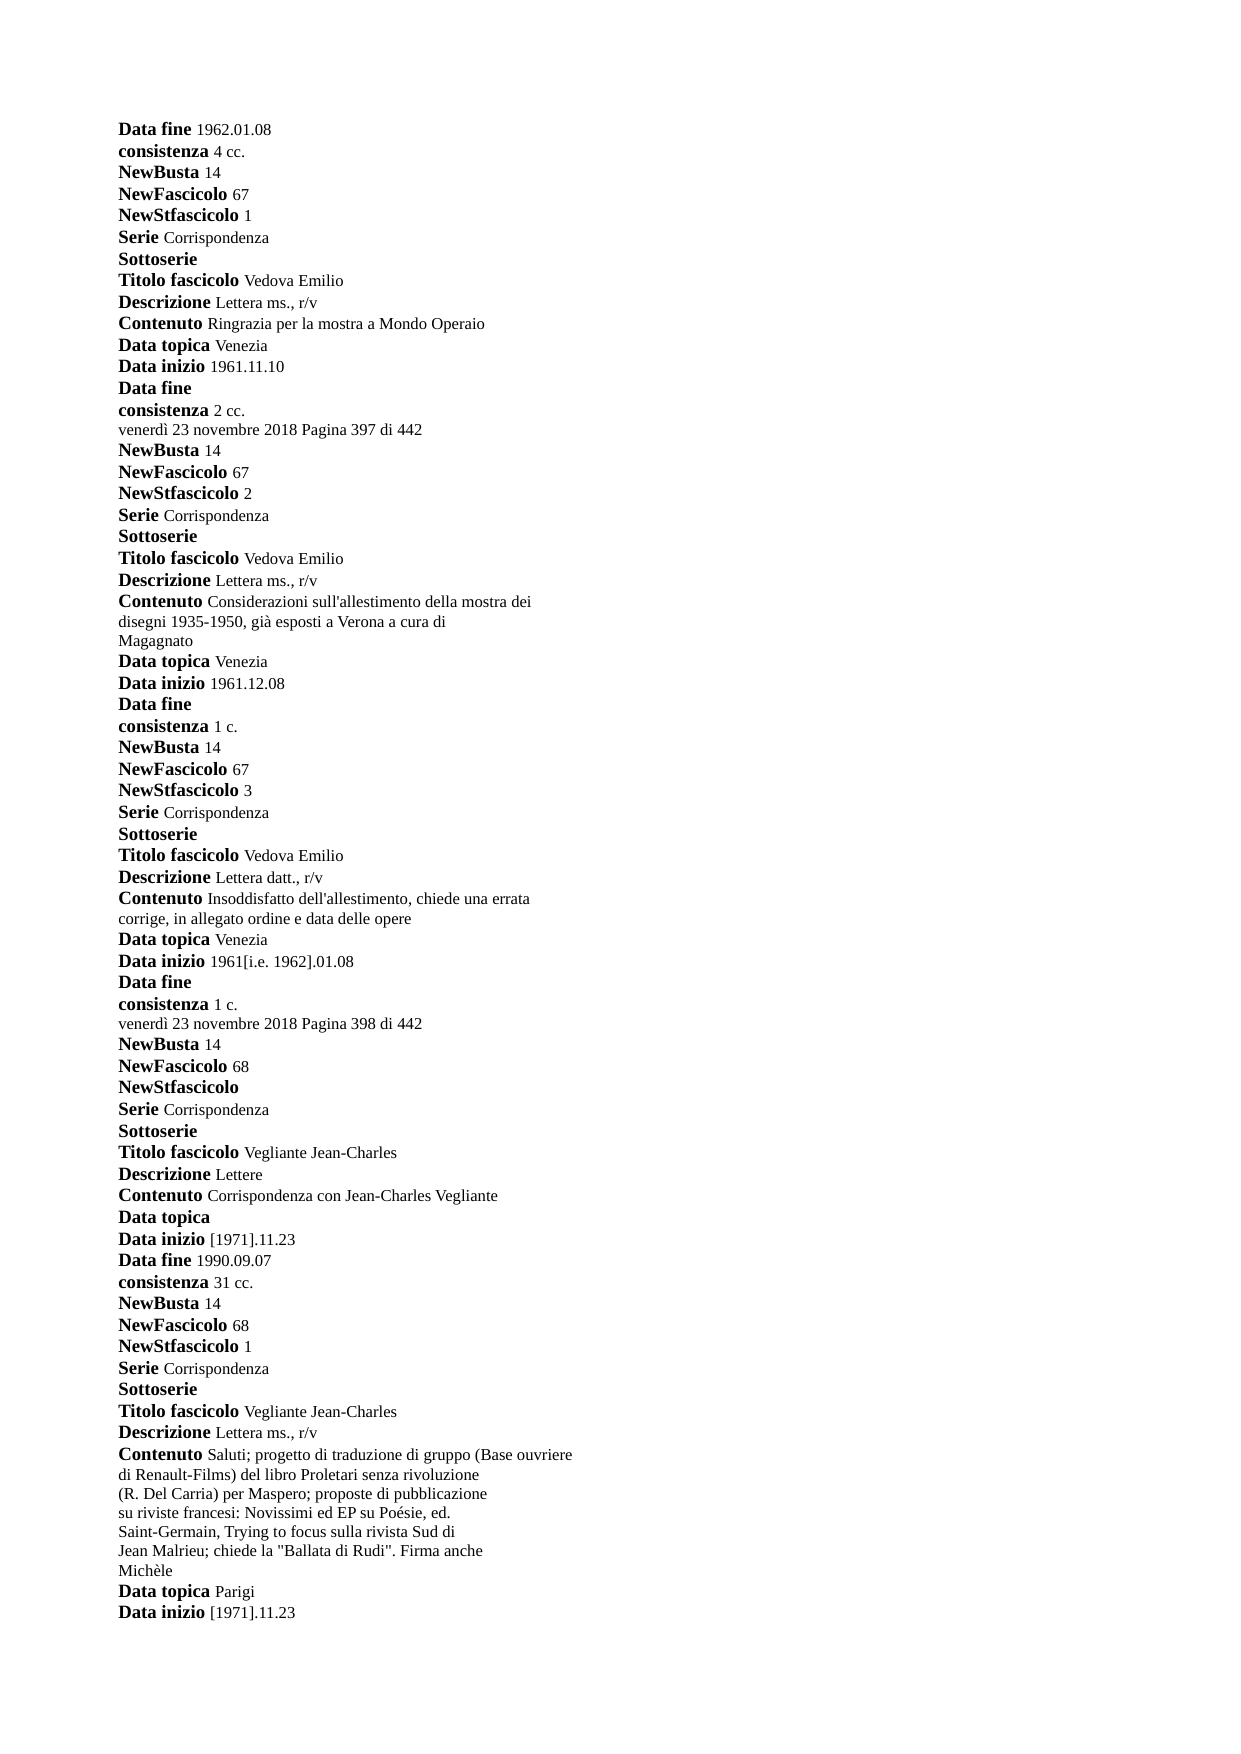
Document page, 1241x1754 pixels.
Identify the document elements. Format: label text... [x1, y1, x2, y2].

text Saint-Germain, Trying to focus sulla rivista Sud di [118, 1522, 1122, 1541]
text NewStfascicolo 1 [118, 204, 1122, 226]
text NewFascicolo 67 [118, 461, 1122, 482]
text Serie Corrispondenza [118, 504, 1122, 525]
text Descrizione Lettera ms., r/v [118, 291, 1122, 312]
text Contenuto Saluti; progetto di traduzione di gruppo (Base ouvriere [118, 1443, 1122, 1464]
text consistenza 31 cc. [118, 1271, 1122, 1292]
text Data fine [118, 693, 1122, 715]
text Michèle [118, 1560, 1122, 1579]
text corrige, in allegato ordine e data delle opere [118, 909, 1122, 928]
text NewStfascicolo 2 [118, 482, 1122, 504]
text Descrizione Lettera ms., r/v [118, 1421, 1122, 1443]
text Jean Malrieu; chiede la "Ballata di Rudi". Firma anche [118, 1541, 1122, 1560]
text consistenza 1 c. [118, 715, 1122, 736]
text Descrizione Lettera datt., r/v [118, 866, 1122, 887]
text Titolo fascicolo Vegliante Jean-Charles [118, 1400, 1122, 1421]
text Data fine 1962.01.08 [118, 118, 1122, 140]
text Contenuto Ringrazia per la mostra a Mondo Operaio [118, 312, 1122, 334]
text Titolo fascicolo Vedova Emilio [118, 547, 1122, 568]
text consistenza 2 cc. [118, 398, 1122, 420]
text NewStfascicolo 3 [118, 779, 1122, 801]
text NewFascicolo 67 [118, 758, 1122, 779]
text (R. Del Carria) per Maspero; proposte di pubblicazione [118, 1484, 1122, 1503]
text Data topica Parigi [118, 1579, 1122, 1601]
text Serie Corrispondenza [118, 226, 1122, 247]
text Contenuto Considerazioni sull'allestimento della mostra dei [118, 590, 1122, 612]
text disegni 1935-1950, già esposti a Verona a cura di [118, 612, 1122, 631]
text di Renault-Films) del libro Proletari senza rivoluzione [118, 1464, 1122, 1484]
text Data fine [118, 377, 1122, 398]
text NewFascicolo 67 [118, 183, 1122, 204]
text Sottoserie [118, 247, 1122, 269]
text Sottoserie [118, 1119, 1122, 1141]
text venerdì 23 novembre 2018 Pagina 397 di 442 [118, 420, 1122, 439]
text Data topica Venezia [118, 650, 1122, 672]
text NewBusta 14 [118, 1033, 1122, 1055]
text Data inizio 1961[i.e. 1962].01.08 [118, 949, 1122, 971]
text Data inizio [1971].11.23 [118, 1601, 1122, 1623]
text Data fine [118, 971, 1122, 993]
text su riviste francesi: Novissimi ed EP su Poésie, ed. [118, 1503, 1122, 1522]
text consistenza 4 cc. [118, 140, 1122, 161]
text consistenza 1 c. [118, 993, 1122, 1014]
text Descrizione Lettera ms., r/v [118, 568, 1122, 590]
text Descrizione Lettere [118, 1163, 1122, 1184]
text Titolo fascicolo Vegliante Jean-Charles [118, 1141, 1122, 1163]
text NewStfascicolo [118, 1076, 1122, 1098]
text NewBusta 14 [118, 439, 1122, 461]
text Sottoserie [118, 822, 1122, 844]
text Sottoserie [118, 525, 1122, 547]
text Data topica Venezia [118, 928, 1122, 949]
text Data inizio [1971].11.23 [118, 1227, 1122, 1249]
text NewStfascicolo 1 [118, 1335, 1122, 1357]
text Titolo fascicolo Vedova Emilio [118, 844, 1122, 866]
text Serie Corrispondenza [118, 1357, 1122, 1378]
text Contenuto Corrispondenza con Jean-Charles Vegliante [118, 1184, 1122, 1206]
text venerdì 23 novembre 2018 Pagina 398 di 442 [118, 1014, 1122, 1033]
text Data topica [118, 1206, 1122, 1227]
text Data topica Venezia [118, 334, 1122, 355]
text Sottoserie [118, 1378, 1122, 1400]
text Magagnato [118, 631, 1122, 650]
text NewFascicolo 68 [118, 1314, 1122, 1335]
text NewBusta 14 [118, 1292, 1122, 1314]
text Contenuto Insoddisfatto dell'allestimento, chiede una errata [118, 887, 1122, 909]
text Data inizio 1961.12.08 [118, 672, 1122, 693]
text Data fine 1990.09.07 [118, 1249, 1122, 1271]
text NewBusta 14 [118, 161, 1122, 183]
text Titolo fascicolo Vedova Emilio [118, 269, 1122, 291]
text Serie Corrispondenza [118, 1098, 1122, 1119]
text Data inizio 1961.11.10 [118, 355, 1122, 377]
text NewFascicolo 68 [118, 1055, 1122, 1076]
text Serie Corrispondenza [118, 801, 1122, 822]
text NewBusta 14 [118, 736, 1122, 758]
